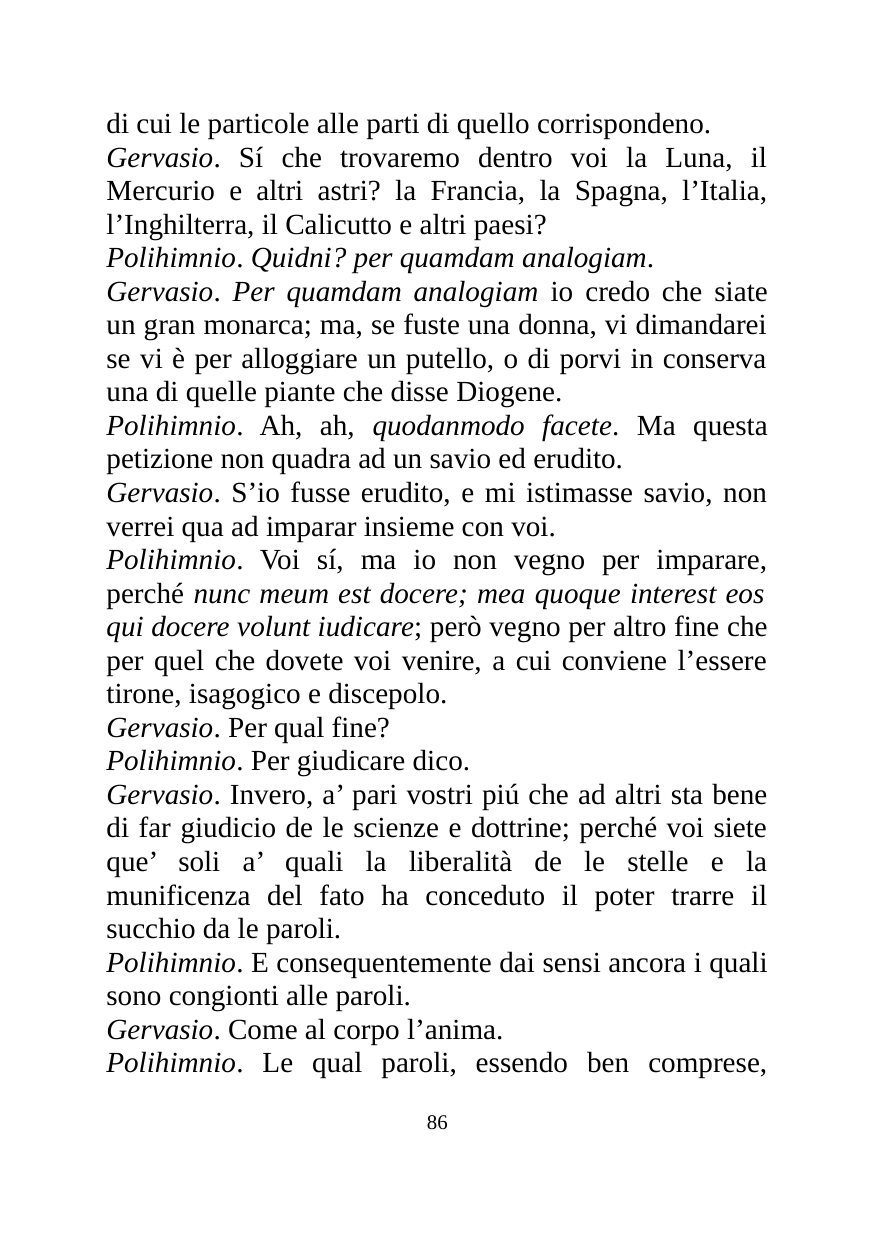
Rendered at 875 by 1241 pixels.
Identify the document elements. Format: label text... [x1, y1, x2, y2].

text Gervasio. S’io fusse erudito, e mi istimasse savio, non verrei qua ad imparar insieme con voi. [106, 475, 768, 542]
text Polihimnio. E consequentemente dai sensi ancora i quali sono congionti alle paroli. [106, 945, 768, 1012]
text Gervasio. Come al corpo l’anima. [106, 1012, 768, 1045]
text Gervasio. Invero, a’ pari vostri piú che ad altri sta bene di far giudicio de le scienze e dottrine; perché voi siete que’ soli a’ quali la liberalità de le stelle e la munificenza del fato ha conceduto il poter trarre il succhio da le paroli. [106, 777, 768, 945]
text Gervasio. Sí che trovaremo dentro voi la Luna, il Mercurio e altri astri? la Francia, la Spagna, l’Italia, l’Inghilterra, il Calicutto e altri paesi? [106, 140, 768, 240]
text di cui le particole alle parti di quello corrispondeno. [106, 106, 768, 140]
text Polihimnio. Per giudicare dico. [106, 743, 768, 777]
text Gervasio. Per qual fine? [106, 710, 768, 743]
text Polihimnio. Quidni? per quamdam analogiam. [106, 240, 768, 274]
text Gervasio. Per quamdam analogiam io credo che siate un gran monarca; ma, se fuste una donna, vi dimandarei se vi è per alloggiare un putello, o di porvi in conserva una di quelle piante che disse Diogene. [106, 274, 768, 408]
text Polihimnio. Voi sí, ma io non vegno per imparare, perché nunc meum est docere; mea quoque interest eos qui docere volunt iudicare; però vegno per altro fine che per quel che dovete voi venire, a cui conviene l’essere tirone, isagogico e discepolo. [106, 542, 768, 710]
text Polihimnio. Ah, ah, quodanmodo facete. Ma questa petizione non quadra ad un savio ed erudito. [106, 408, 768, 475]
text Polihimnio. Le qual paroli, essendo ben comprese, [106, 1045, 768, 1079]
